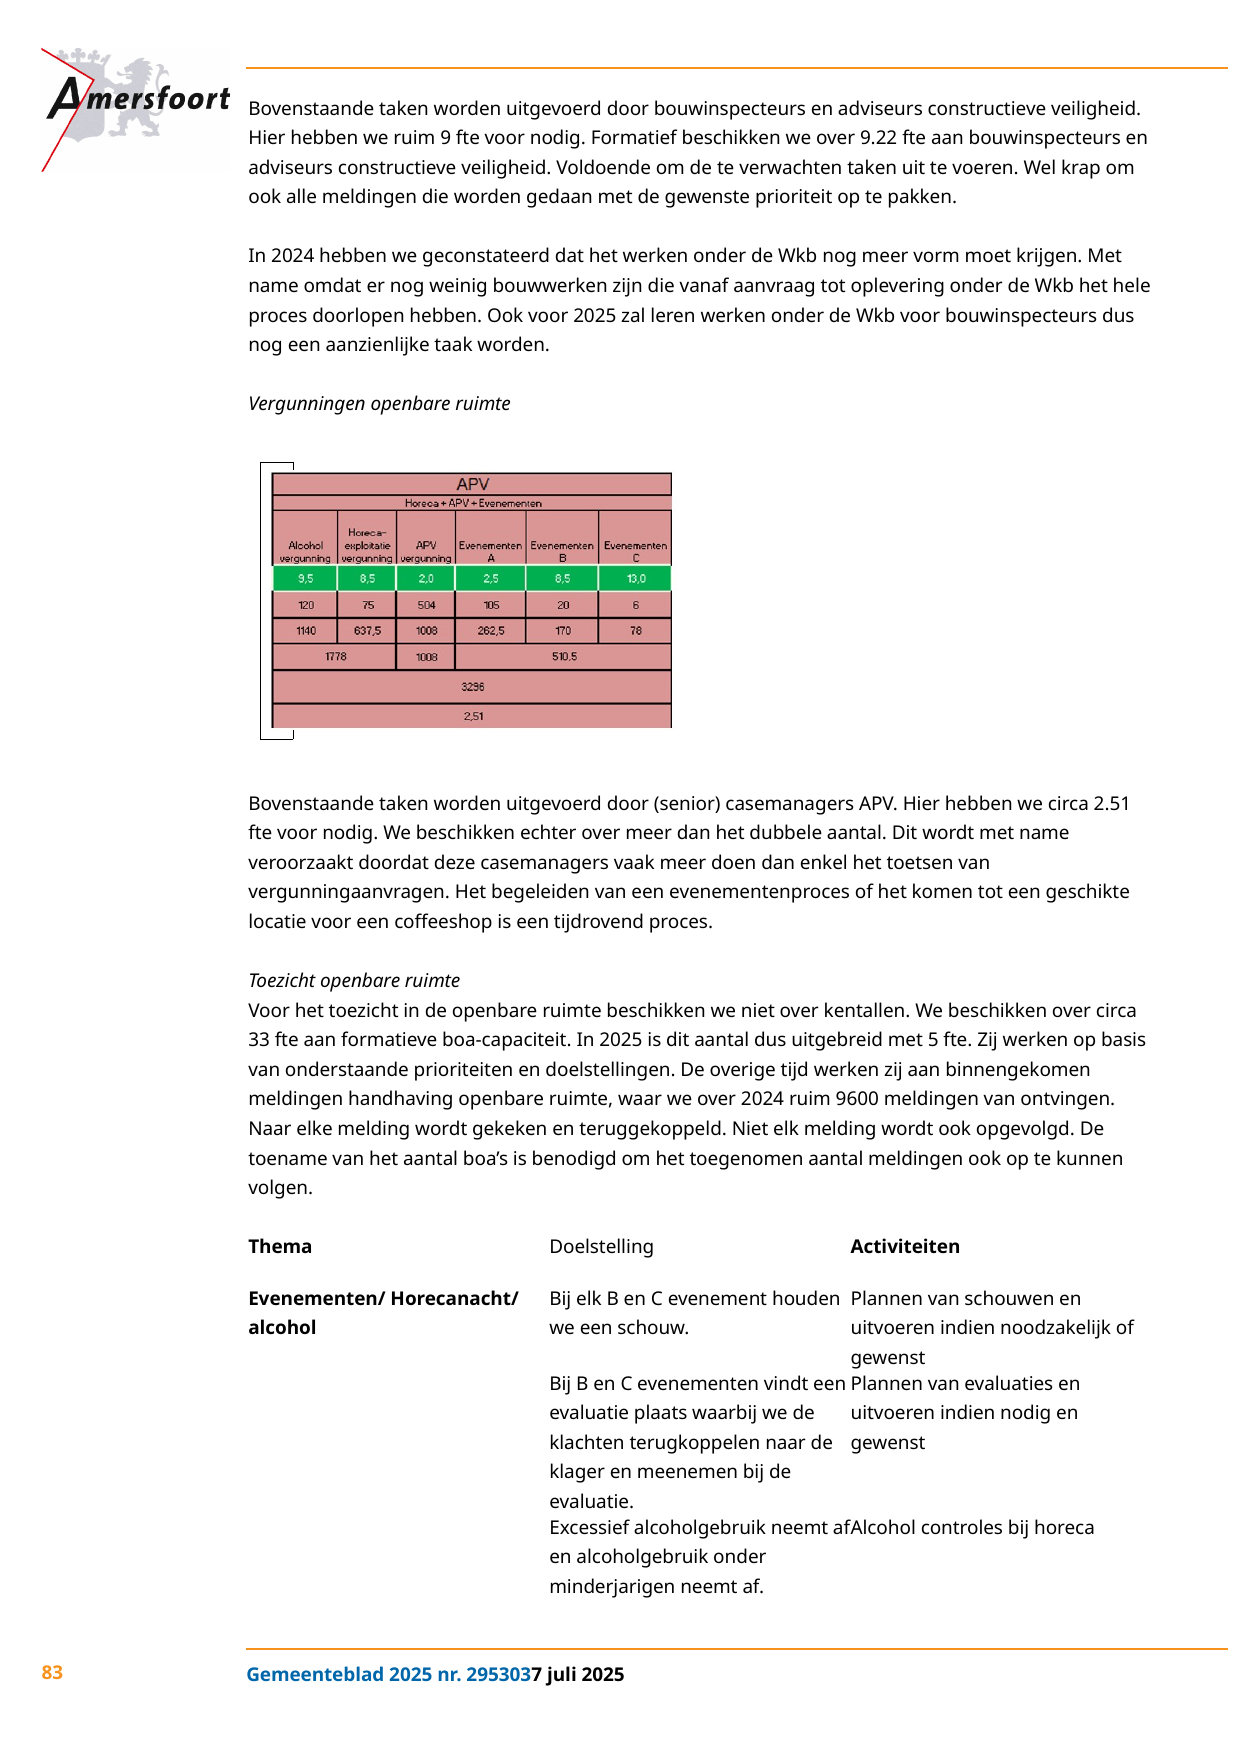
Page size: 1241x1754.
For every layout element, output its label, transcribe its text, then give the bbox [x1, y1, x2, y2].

text Bovenstaande taken worden uitgevoerd door bouwinspecteurs en adviseurs constructieve veiligheid. Hier hebben we ruim 9 fte voor nodig. Formatief beschikken we over 9.22 fte aan bouwinspecteurs en adviseurs constructieve veiligheid. Voldoende om de te verwachten taken uit te voeren. Wel krap om ook alle meldingen die worden gedaan met de gewenste prioriteit op te pakken. [248, 95, 1152, 209]
table_cell Plannen van schouwen en uitvoeren indien noodzakelijk of gewenst [850, 1285, 1152, 1370]
table_cell Bij elk B en C evenement houden we een schouw. [549, 1285, 850, 1370]
table_cell Alcohol controles bij horeca [850, 1514, 1152, 1599]
table_cell Bij B en C evenementen vindt een evaluatie plaats waarbij we de klachten terugkoppelen naar de klager en meenemen bij de evaluatie. [549, 1370, 850, 1514]
table_header Doelstelling [549, 1234, 850, 1259]
text Bovenstaande taken worden uitgevoerd door (senior) casemanagers APV. Hier hebben we circa 2.51 fte voor nodig. We beschikken echter over meer dan het dubbele aantal. Dit wordt met name veroorzaakt doordat deze casemanagers vaak meer doen dan enkel het toetsen van vergunningaanvragen. Het begeleiden van een evenementenproces of het komen tot een geschikte locatie voor een coffeeshop is een tijdrovend proces. [248, 790, 1152, 934]
text Vergunningen openbare ruimte [248, 391, 1152, 416]
text Toezicht openbare ruimte [248, 967, 1152, 993]
picture [268, 470, 1173, 730]
table_cell [549, 1259, 850, 1285]
table_cell [248, 1259, 549, 1285]
table_cell Excessief alcoholgebruik neemt af en alcoholgebruik onder minderjarigen neemt af. [549, 1514, 850, 1599]
picture [41, 47, 231, 172]
text In 2024 hebben we geconstateerd dat het werken onder de Wkb nog meer vorm moet krijgen. Met name omdat er nog weinig bouwwerken zijn die vanaf aanvraag tot oplevering onder de Wkb het hele proces doorlopen hebben. Ook voor 2025 zal leren werken onder de Wkb voor bouwinspecteurs dus nog een aanzienlijke taak worden. [248, 243, 1152, 357]
table_header Activiteiten [850, 1234, 1152, 1259]
text Voor het toezicht in de openbare ruimte beschikken we niet over kentallen. We beschikken over circa 33 fte aan formatieve boa-capaciteit. In 2025 is dit aantal dus uitgebreid met 5 fte. Zij werken op basis van onderstaande prioriteiten en doelstellingen. De overige tijd werken zij aan binnengekomen meldingen handhaving openbare ruimte, waar we over 2024 ruim 9600 meldingen van ontvingen. Naar elke melding wordt gekeken en teruggekoppeld. Niet elk melding wordt ook opgevolgd. De toename van het aantal boa’s is benodigd om het toegenomen aantal meldingen ook op te kunnen volgen. [248, 997, 1152, 1200]
table_cell Evenementen/ Horecanacht/ alcohol [248, 1285, 549, 1599]
table_header Thema [248, 1234, 549, 1259]
table_cell [850, 1259, 1152, 1285]
table_cell Plannen van evaluaties en uitvoeren indien nodig en gewenst [850, 1370, 1152, 1514]
